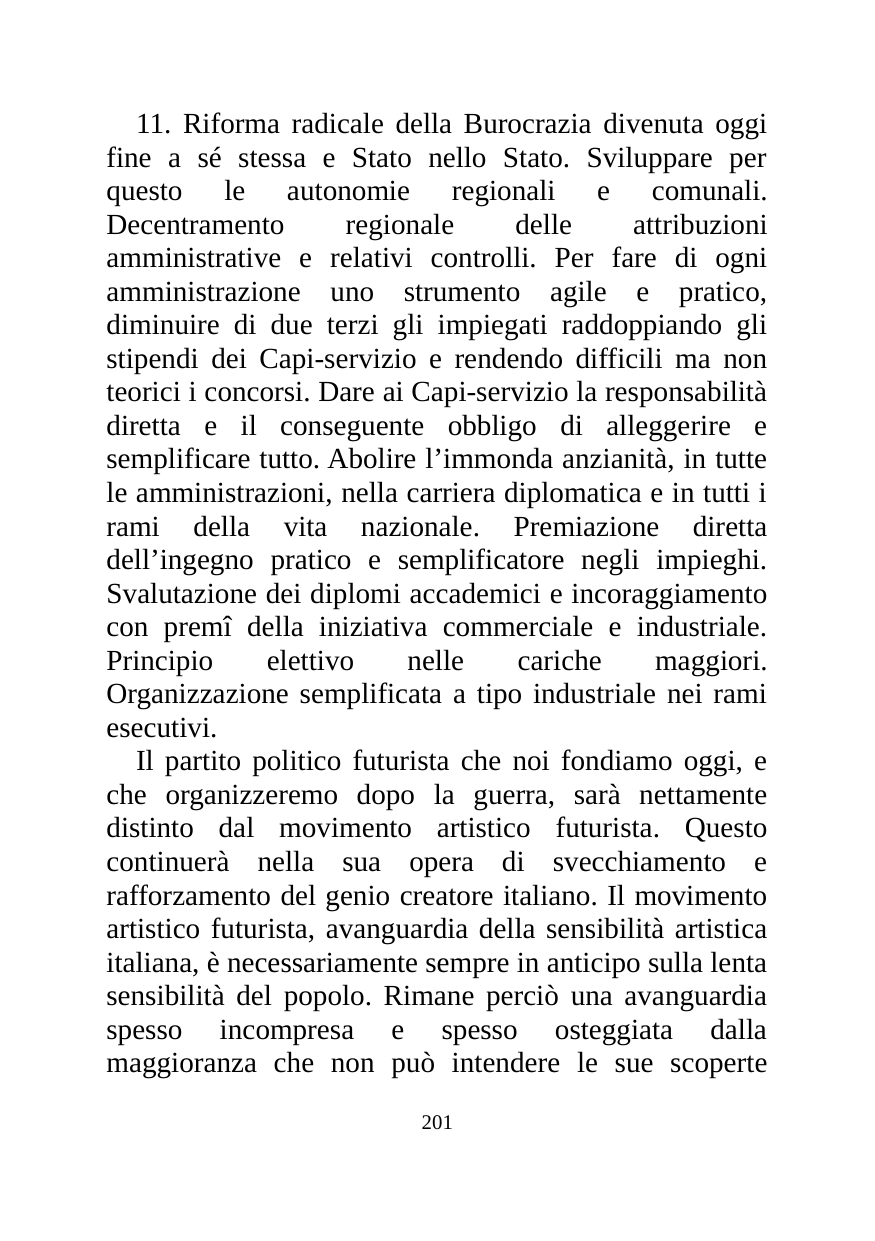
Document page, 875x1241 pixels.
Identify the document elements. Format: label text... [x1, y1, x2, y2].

text 11. Riforma radicale della Burocrazia divenuta oggi fine a sé stessa e Stato nello Stato. Sviluppare per questo le autonomie regionali e comunali. Decentramento regionale delle attribuzioni amministrative e relativi controlli. Per fare di ogni amministrazione uno strumento agile e pratico, diminuire di due terzi gli impiegati raddoppiando gli stipendi dei Capi-servizio e rendendo difficili ma non teorici i concorsi. Dare ai Capi-servizio la responsabilità diretta e il conseguente obbligo di alleggerire e semplificare tutto. Abolire l’immonda anzianità, in tutte le amministrazioni, nella carriera diplomatica e in tutti i rami della vita nazionale. Premiazione diretta dell’ingegno pratico e semplificatore negli impieghi. Svalutazione dei diplomi accademici e incoraggiamento con premî della iniziativa commerciale e industriale. Principio elettivo nelle cariche maggiori. Organizzazione semplificata a tipo industriale nei rami esecutivi. [106, 106, 768, 743]
text Il partito politico futurista che noi fondiamo oggi, e che organizzeremo dopo la guerra, sarà nettamente distinto dal movimento artistico futurista. Questo continuerà nella sua opera di svecchiamento e rafforzamento del genio creatore italiano. Il movimento artistico futurista, avanguardia della sensibilità artistica italiana, è necessariamente sempre in anticipo sulla lenta sensibilità del popolo. Rimane perciò una avanguardia spesso incompresa e spesso osteggiata dalla maggioranza che non può intendere le sue scoperte [106, 743, 768, 1079]
